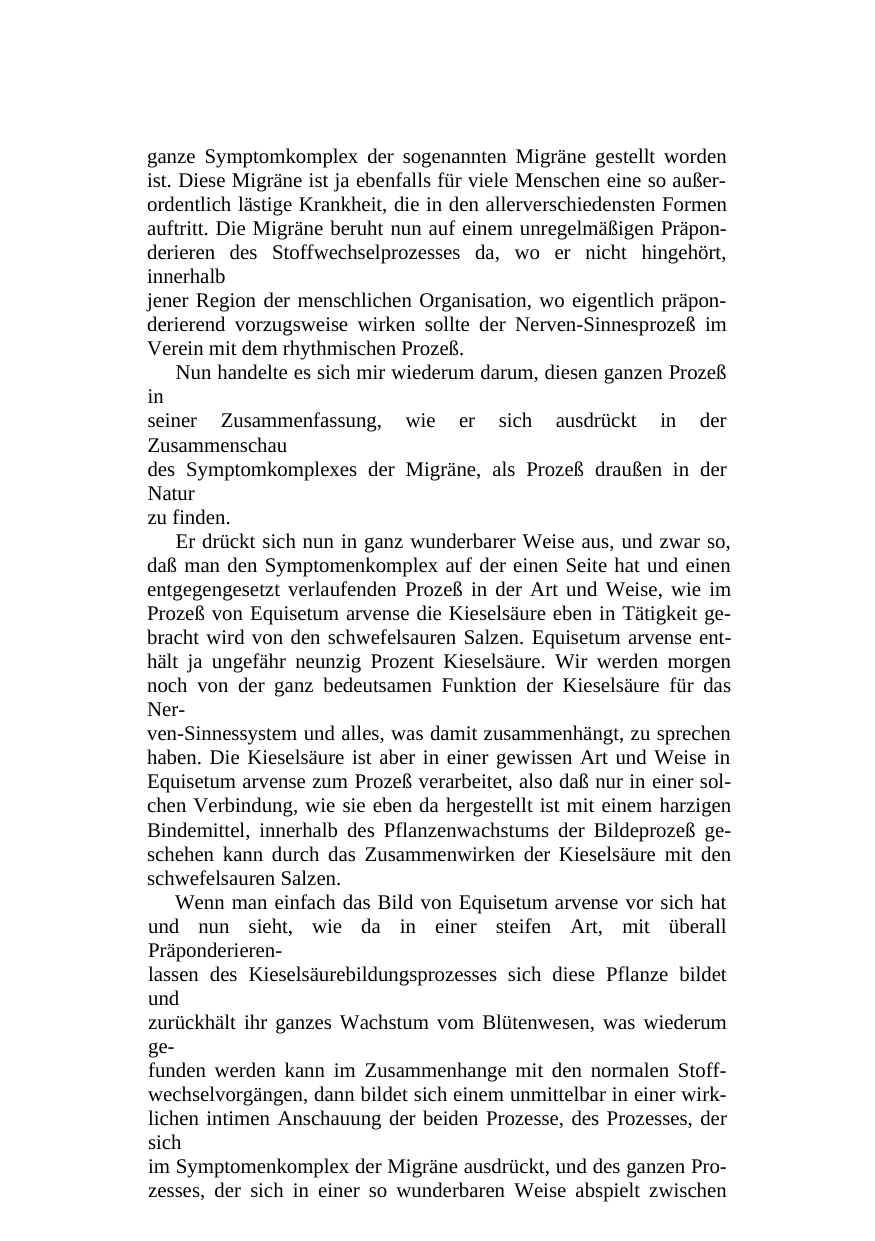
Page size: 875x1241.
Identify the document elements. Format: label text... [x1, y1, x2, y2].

text ganze Symptomkomplex der sogenannten Migräne gestellt worden ist. Diese Migräne ist ja ebenfalls für viele Menschen eine so außer- ordentlich lästige Krankheit, die in den allerverschiedensten Formen auftritt. Die Migräne beruht nun auf einem unregelmäßigen Präpon- derieren des Stoffwechselprozesses da, wo er nicht hingehört, innerhalb jener Region der menschlichen Organisation, wo eigentlich präpon- derierend vorzugsweise wirken sollte der Nerven-Sinnesprozeß im Verein mit dem rhythmischen Prozeß. [147, 144, 727, 360]
text Er drückt sich nun in ganz wunderbarer Weise aus, und zwar so, daß man den Symptomenkomplex auf der einen Seite hat und einen entgegengesetzt verlaufenden Prozeß in der Art und Weise, wie im Prozeß von Equisetum arvense die Kieselsäure eben in Tätigkeit ge- bracht wird von den schwefelsauren Salzen. Equisetum arvense ent- hält ja ungefähr neunzig Prozent Kieselsäure. Wir werden morgen noch von der ganz bedeutsamen Funktion der Kieselsäure für das Ner- ven-Sinnessystem und alles, was damit zusammenhängt, zu sprechen haben. Die Kieselsäure ist aber in einer gewissen Art und Weise in Equisetum arvense zum Prozeß verarbeitet, also daß nur in einer sol- chen Verbindung, wie sie eben da hergestellt ist mit einem harzigen Bindemittel, innerhalb des Pflanzenwachstums der Bildeprozeß ge- schehen kann durch das Zusammenwirken der Kieselsäure mit den schwefelsauren Salzen. [147, 529, 732, 890]
text Wenn man einfach das Bild von Equisetum arvense vor sich hat und nun sieht, wie da in einer steifen Art, mit überall Präponderieren- lassen des Kieselsäurebildungsprozesses sich diese Pflanze bildet und zurückhält ihr ganzes Wachstum vom Blütenwesen, was wiederum ge- funden werden kann im Zusammenhange mit den normalen Stoff- wechselvorgängen, dann bildet sich einem unmittelbar in einer wirk- lichen intimen Anschauung der beiden Prozesse, des Prozesses, der sich im Symptomenkomplex der Migräne ausdrückt, und des ganzen Pro- zesses, der sich in einer so wunderbaren Weise abspielt zwischen [148, 890, 727, 1202]
text Nun handelte es sich mir wiederum darum, diesen ganzen Prozeß in seiner Zusammenfassung, wie er sich ausdrückt in der Zusammenschau des Symptomkomplexes der Migräne, als Prozeß draußen in der Natur zu finden. [147, 360, 727, 529]
